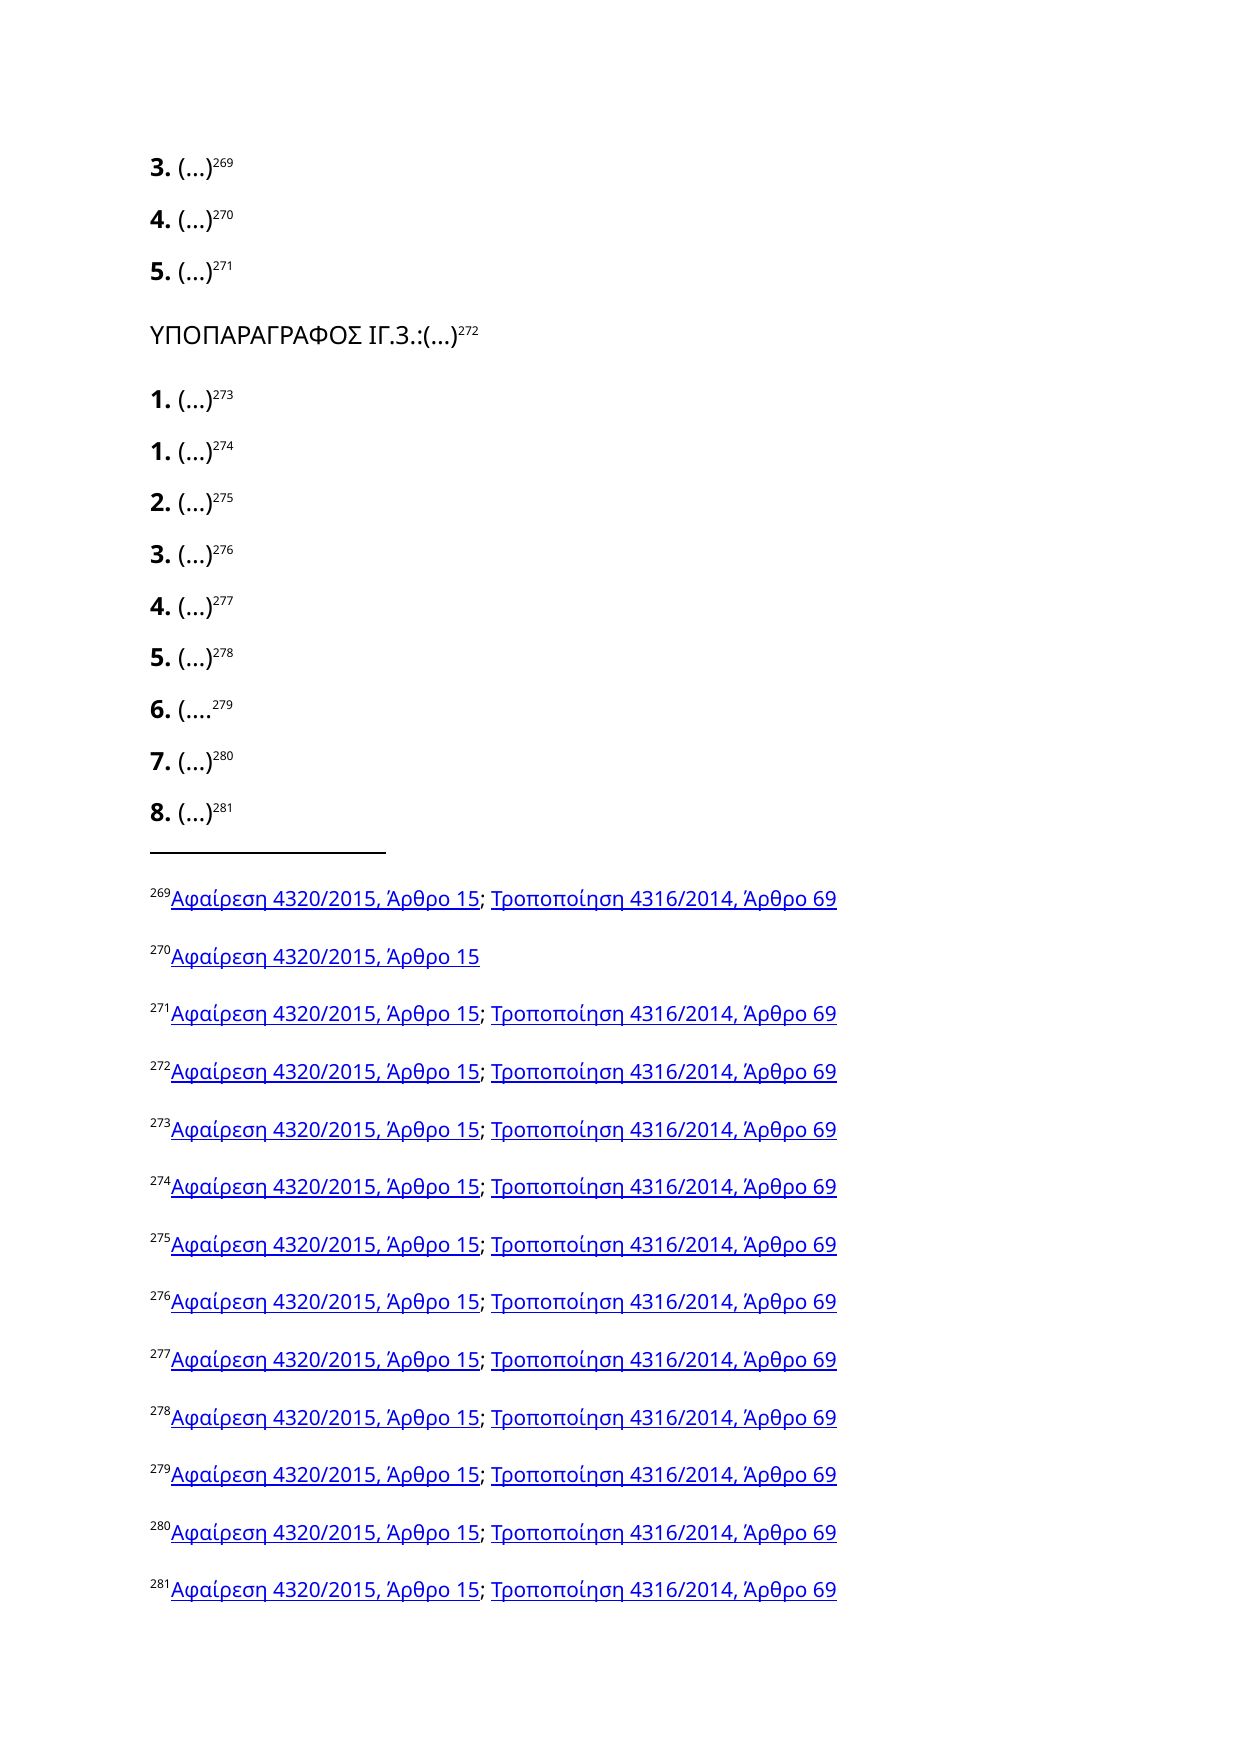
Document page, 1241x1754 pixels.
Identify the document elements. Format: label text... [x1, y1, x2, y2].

text 1. (…) [150, 382, 1090, 416]
text 6. (…. [150, 692, 1090, 726]
text Αφαίρεση 4320/2015, Άρθρο 15; Τροποποίηση 4316/2014, Άρθρο 69 [150, 1057, 1090, 1086]
text Αφαίρεση 4320/2015, Άρθρο 15; Τροποποίηση 4316/2014, Άρθρο 69 [150, 1460, 1090, 1489]
text 4. (…) [150, 202, 1090, 236]
text 2. (…) [150, 485, 1090, 519]
text 3. (…) [150, 537, 1090, 571]
text Αφαίρεση 4320/2015, Άρθρο 15; Τροποποίηση 4316/2014, Άρθρο 69 [150, 1230, 1090, 1258]
text Αφαίρεση 4320/2015, Άρθρο 15; Τροποποίηση 4316/2014, Άρθρο 69 [150, 1115, 1090, 1143]
text 1. (…) [150, 433, 1090, 467]
text Αφαίρεση 4320/2015, Άρθρο 15; Τροποποίηση 4316/2014, Άρθρο 69 [150, 1403, 1090, 1431]
text 4. (…) [150, 588, 1090, 622]
text ΥΠΟΠΑΡΑΓΡΑΦΟΣ ΙΓ.3.:(…) [150, 317, 1090, 352]
text Αφαίρεση 4320/2015, Άρθρο 15; Τροποποίηση 4316/2014, Άρθρο 69 [150, 1576, 1090, 1604]
text 7. (…) [150, 743, 1090, 777]
text Αφαίρεση 4320/2015, Άρθρο 15; Τροποποίηση 4316/2014, Άρθρο 69 [150, 1345, 1090, 1373]
text 5. (…) [150, 253, 1090, 287]
text Αφαίρεση 4320/2015, Άρθρο 15 [150, 942, 1090, 970]
text Αφαίρεση 4320/2015, Άρθρο 15; Τροποποίηση 4316/2014, Άρθρο 69 [150, 999, 1090, 1028]
text 5. (…) [150, 640, 1090, 674]
text Αφαίρεση 4320/2015, Άρθρο 15; Τροποποίηση 4316/2014, Άρθρο 69 [150, 884, 1090, 913]
text 8. (…) [150, 795, 1090, 829]
text 3. (…) [150, 150, 1090, 184]
text Αφαίρεση 4320/2015, Άρθρο 15; Τροποποίηση 4316/2014, Άρθρο 69 [150, 1518, 1090, 1546]
text Αφαίρεση 4320/2015, Άρθρο 15; Τροποποίηση 4316/2014, Άρθρο 69 [150, 1287, 1090, 1316]
text Αφαίρεση 4320/2015, Άρθρο 15; Τροποποίηση 4316/2014, Άρθρο 69 [150, 1172, 1090, 1201]
